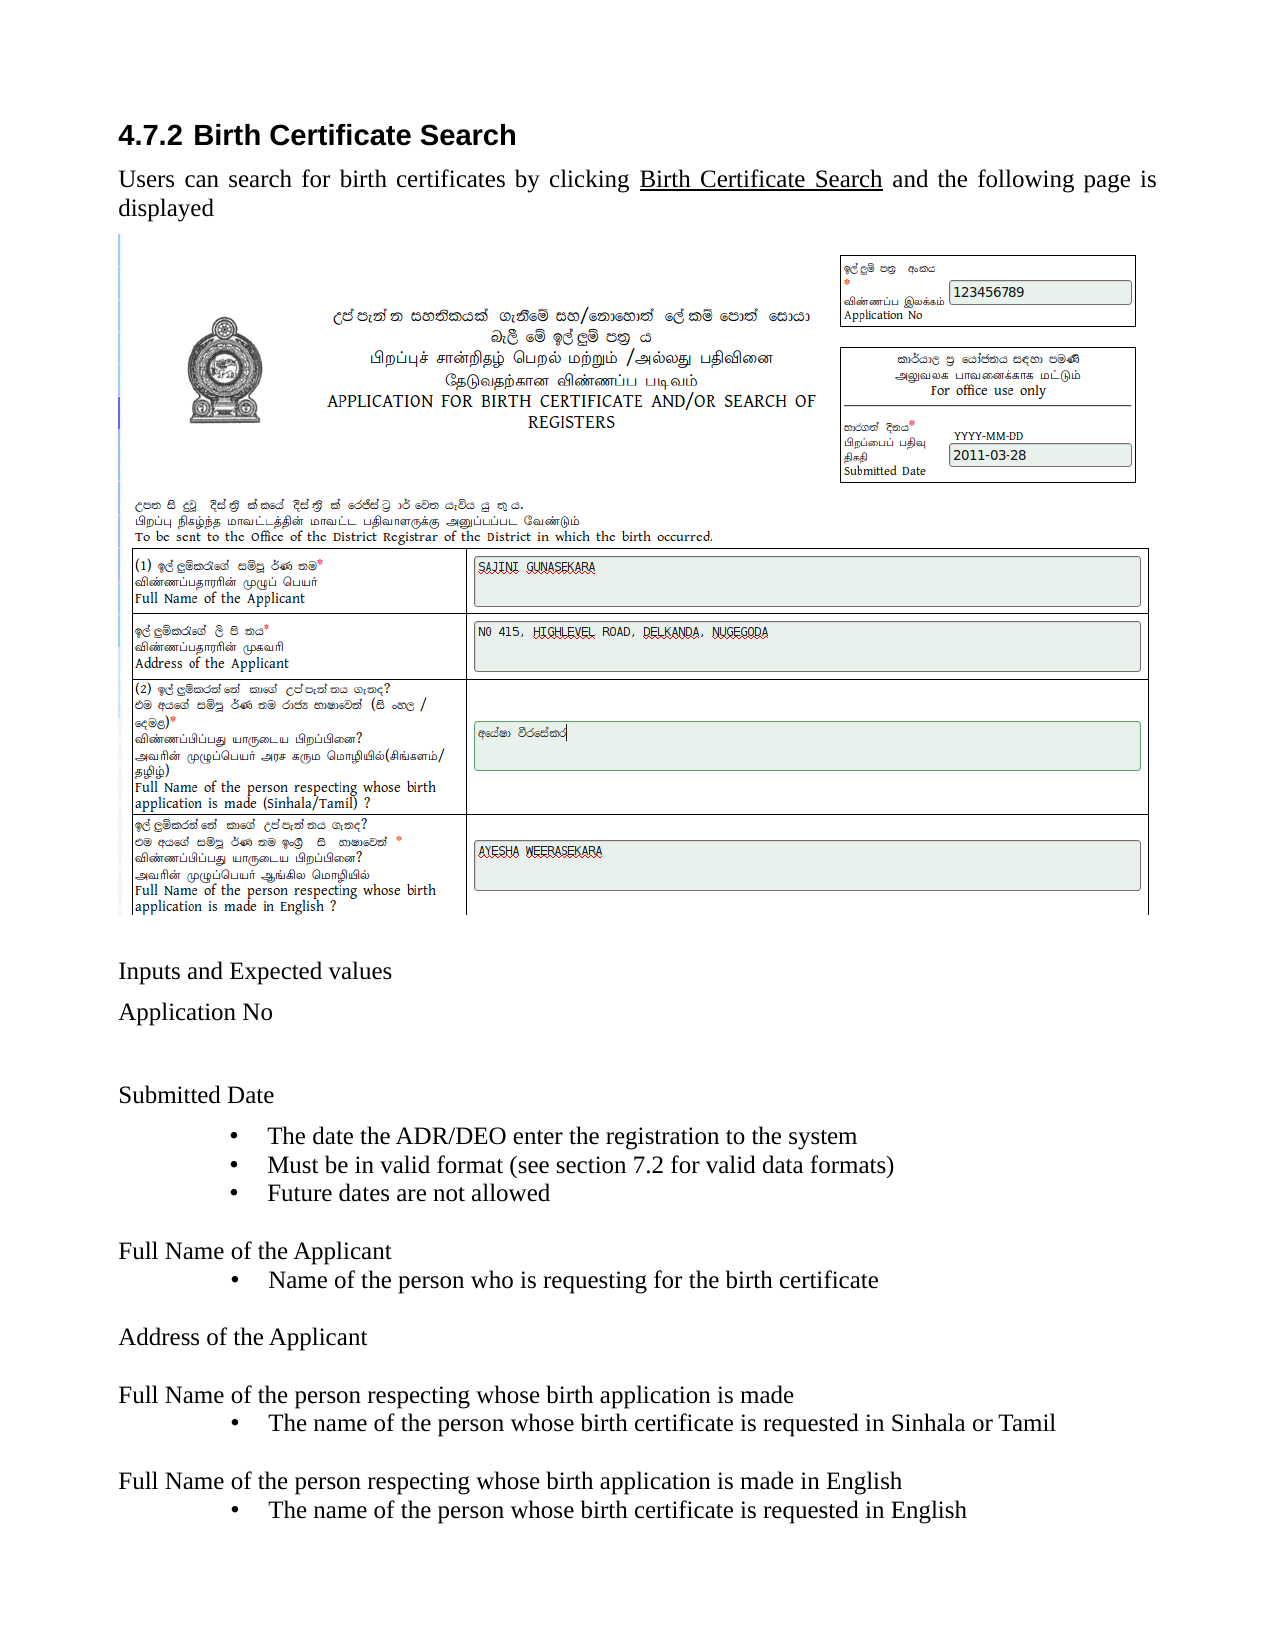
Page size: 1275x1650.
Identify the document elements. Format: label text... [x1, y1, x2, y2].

list The name of the person whose birth certificate is requested in Sinhala or Tamil [231, 1408, 1157, 1437]
text Full Name of the person respecting whose birth application is made in English [118, 1466, 1157, 1495]
text Users can search for birth certificates by clicking Birth Certificate Search and the following page is displayed [118, 164, 1157, 222]
list The date the ADR/DEO enter the registration to the system [229, 1121, 1157, 1150]
text Submitted Date [118, 1080, 1157, 1108]
text Full Name of the Applicant [118, 1236, 1157, 1265]
text Address of the Applicant [118, 1322, 1157, 1351]
text Inputs and Expected values [118, 956, 1157, 985]
subtitle Birth Certificate Search [118, 118, 1157, 152]
text Application No [118, 997, 1157, 1026]
picture [118, 234, 1157, 915]
text Full Name of the person respecting whose birth application is made [118, 1380, 1157, 1408]
list The name of the person whose birth certificate is requested in English [231, 1495, 1157, 1523]
list Must be in valid format (see section 7.2 for valid data formats) [229, 1150, 1157, 1178]
list Name of the person who is requesting for the birth certificate [231, 1265, 1157, 1293]
list Future dates are not allowed [229, 1178, 1157, 1207]
